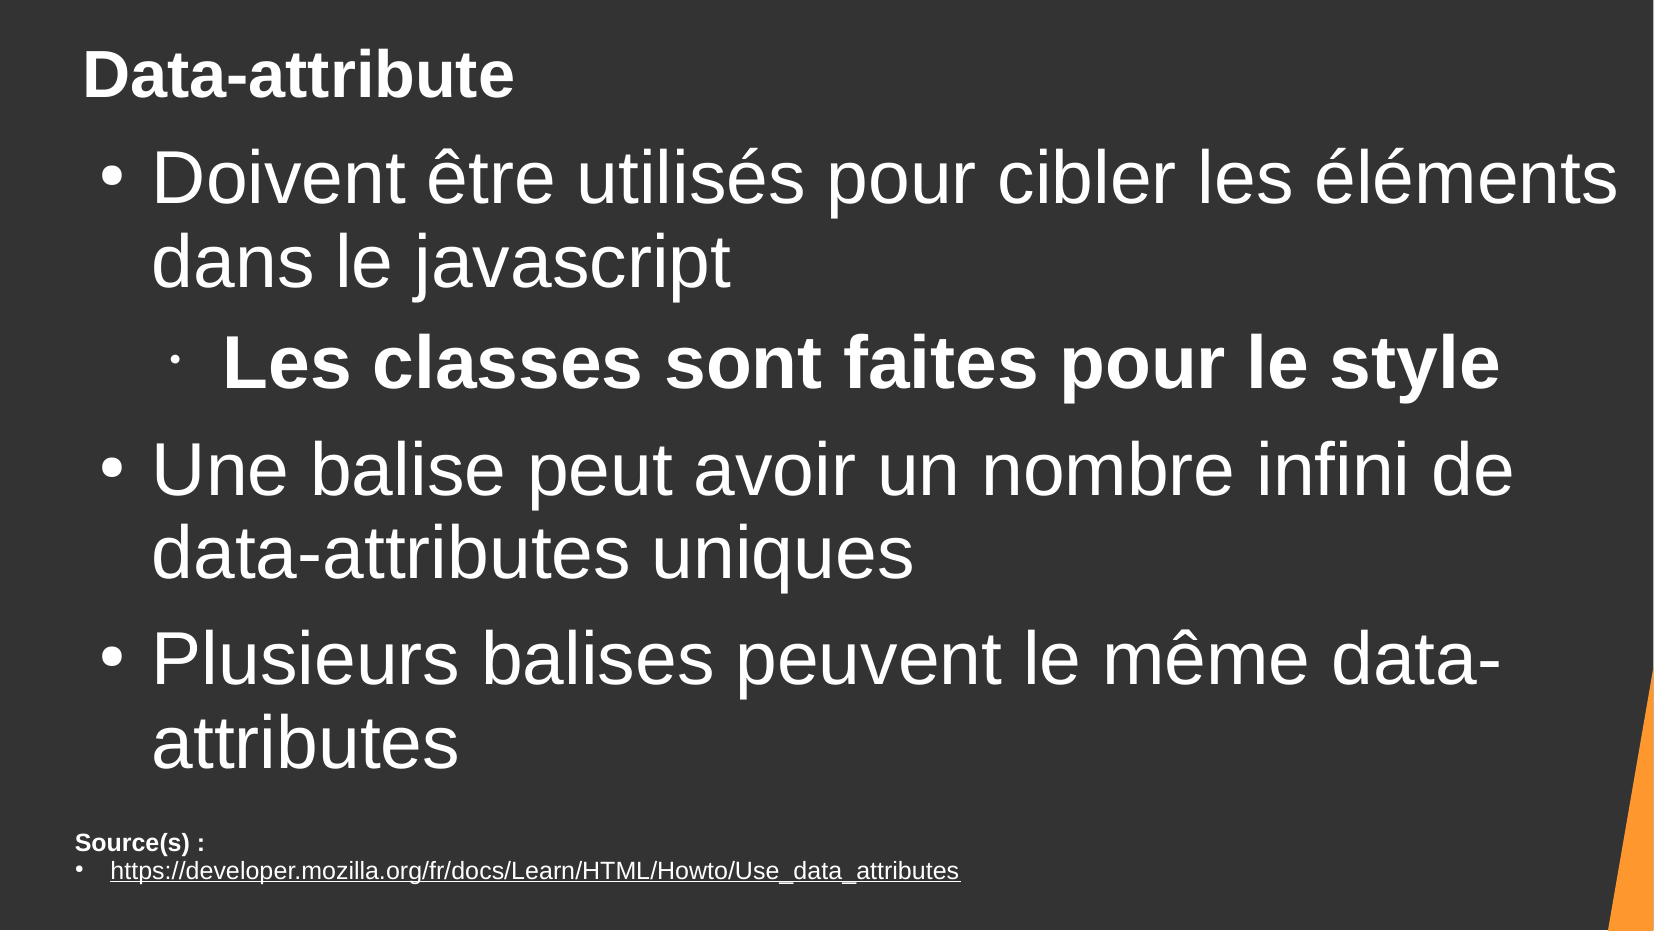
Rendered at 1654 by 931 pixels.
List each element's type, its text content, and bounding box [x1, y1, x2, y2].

list Doivent être utilisés pour cibler les éléments dans le javascript Les classes sont faites pour le style Une balise peut avoir un nombre infini de data-attributes uniques Plusieurs balises peuvent le même data-attributes [80, 135, 1620, 792]
text_box [1607, 663, 1654, 931]
title Data-attribute [82, 37, 1571, 114]
text_box Source(s) : https://developer.mozilla.org/fr/docs/Learn/HTML/Howto/Use_data_attributes [60, 820, 1583, 920]
